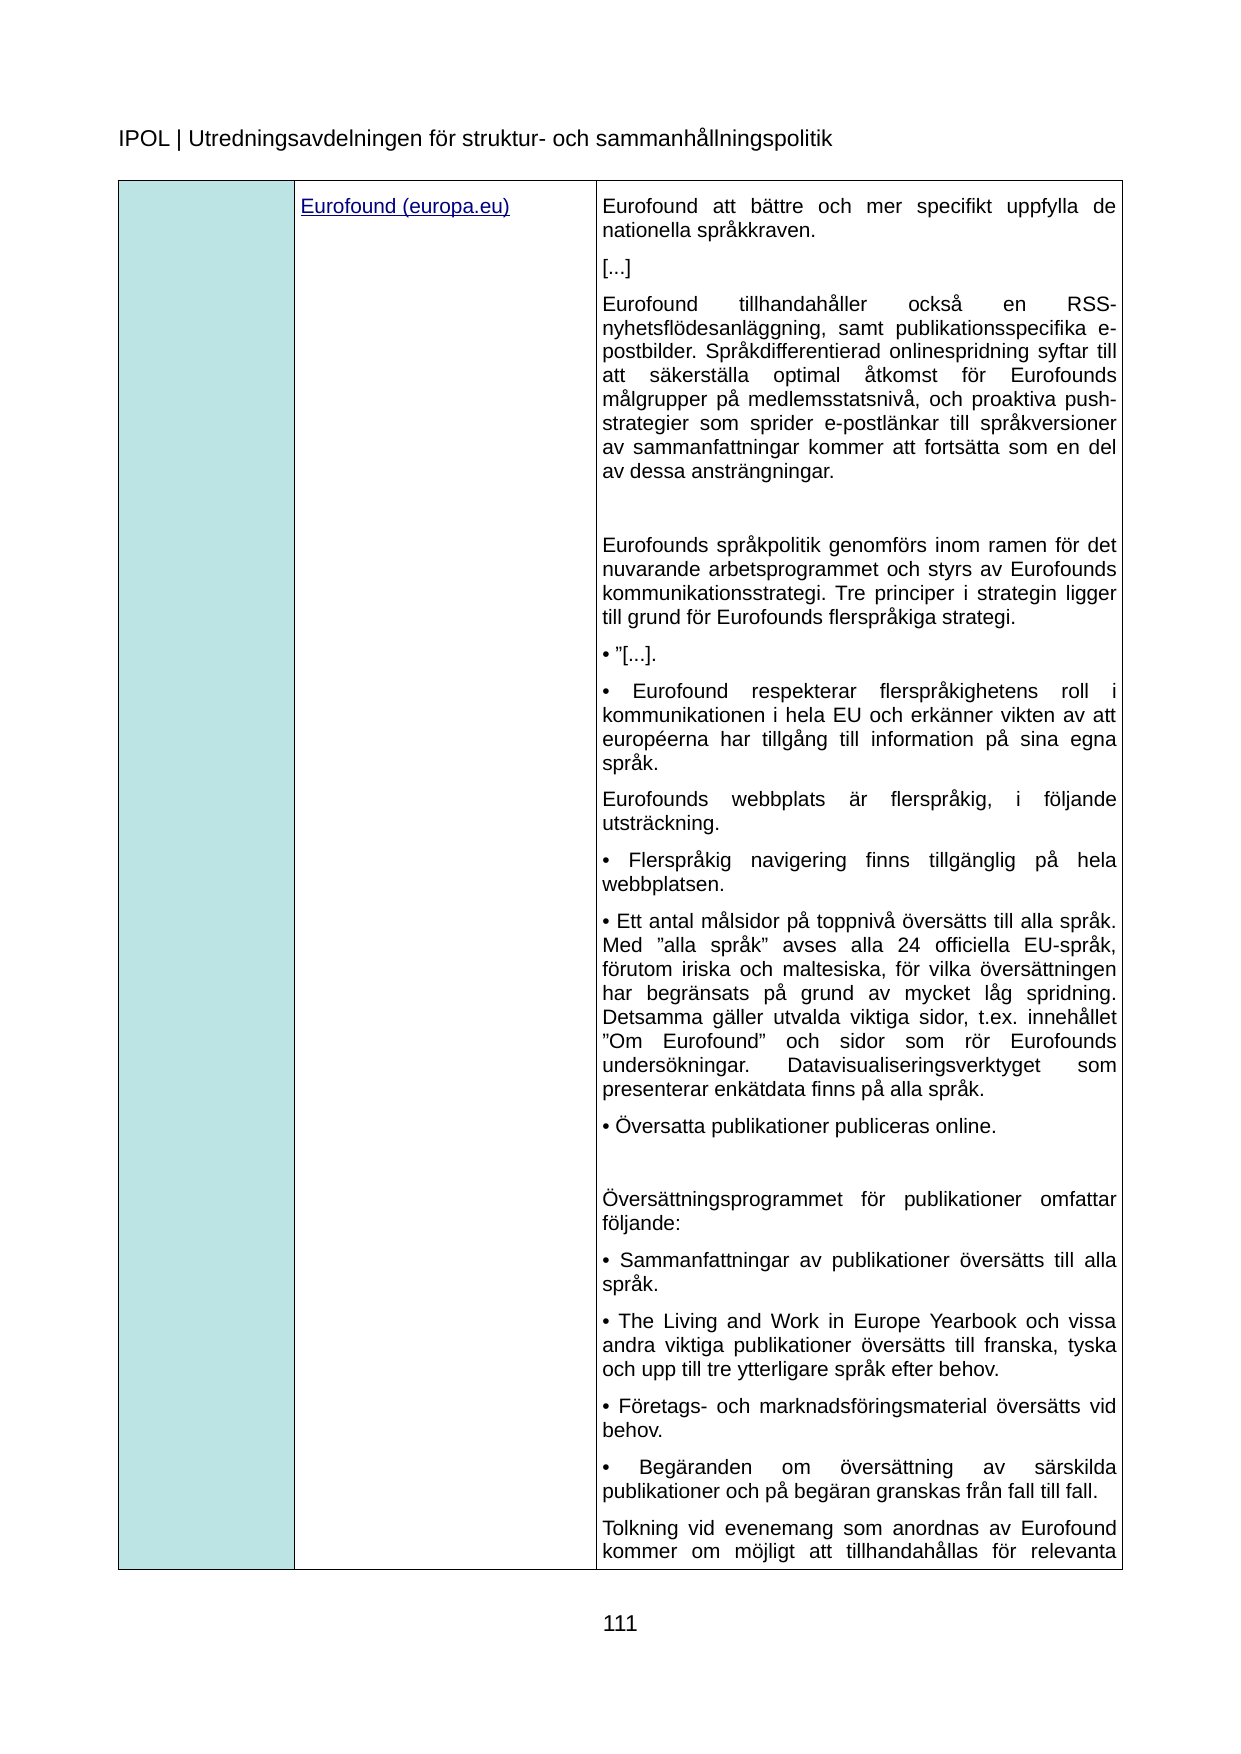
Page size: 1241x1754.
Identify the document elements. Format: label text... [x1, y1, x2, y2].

table_cell Eurofound (europa.eu) [295, 181, 596, 1569]
table_cell [119, 181, 294, 1569]
table_cell Eurofound att bättre och mer specifikt uppfylla de nationella språkkraven. [...] Eurofound tillhandahåller också en RSS-nyhetsflödesanläggning, samt publikationsspecifika e-postbilder. Språkdifferentierad onlinespridning syftar till att säkerställa optimal åtkomst för Eurofounds målgrupper på medlemsstatsnivå, och proaktiva push-strategier som sprider e-postlänkar till språkversioner av sammanfattningar kommer att fortsätta som en del av dessa ansträngningar. Eurofounds språkpolitik genomförs inom ramen för det nuvarande arbetsprogrammet och styrs av Eurofounds kommunikationsstrategi. Tre principer i strategin ligger till grund för Eurofounds flerspråkiga strategi. • ”[...]. • Eurofound respekterar flerspråkighetens roll i kommunikationen i hela EU och erkänner vikten av att européerna har tillgång till information på sina egna språk. Eurofounds webbplats är flerspråkig, i följande utsträckning. • Flerspråkig navigering finns tillgänglig på hela webbplatsen. • Ett antal målsidor på toppnivå översätts till alla språk. Med ”alla språk” avses alla 24 officiella EU-språk, förutom iriska och maltesiska, för vilka översättningen har begränsats på grund av mycket låg spridning. Detsamma gäller utvalda viktiga sidor, t.ex. innehållet ”Om Eurofound” och sidor som rör Eurofounds undersökningar. Datavisualiseringsverktyget som presenterar enkätdata finns på alla språk. • Översatta publikationer publiceras online. Översättningsprogrammet för publikationer omfattar följande: • Sammanfattningar av publikationer översätts till alla språk. • The Living and Work in Europe Yearbook och vissa andra viktiga publikationer översätts till franska, tyska och upp till tre ytterligare språk efter behov. • Företags- och marknadsföringsmaterial översätts vid behov. • Begäranden om översättning av särskilda publikationer och på begäran granskas från fall till fall. Tolkning vid evenemang som anordnas av Eurofound kommer om möjligt att tillhandahållas för relevanta [597, 181, 1122, 1569]
